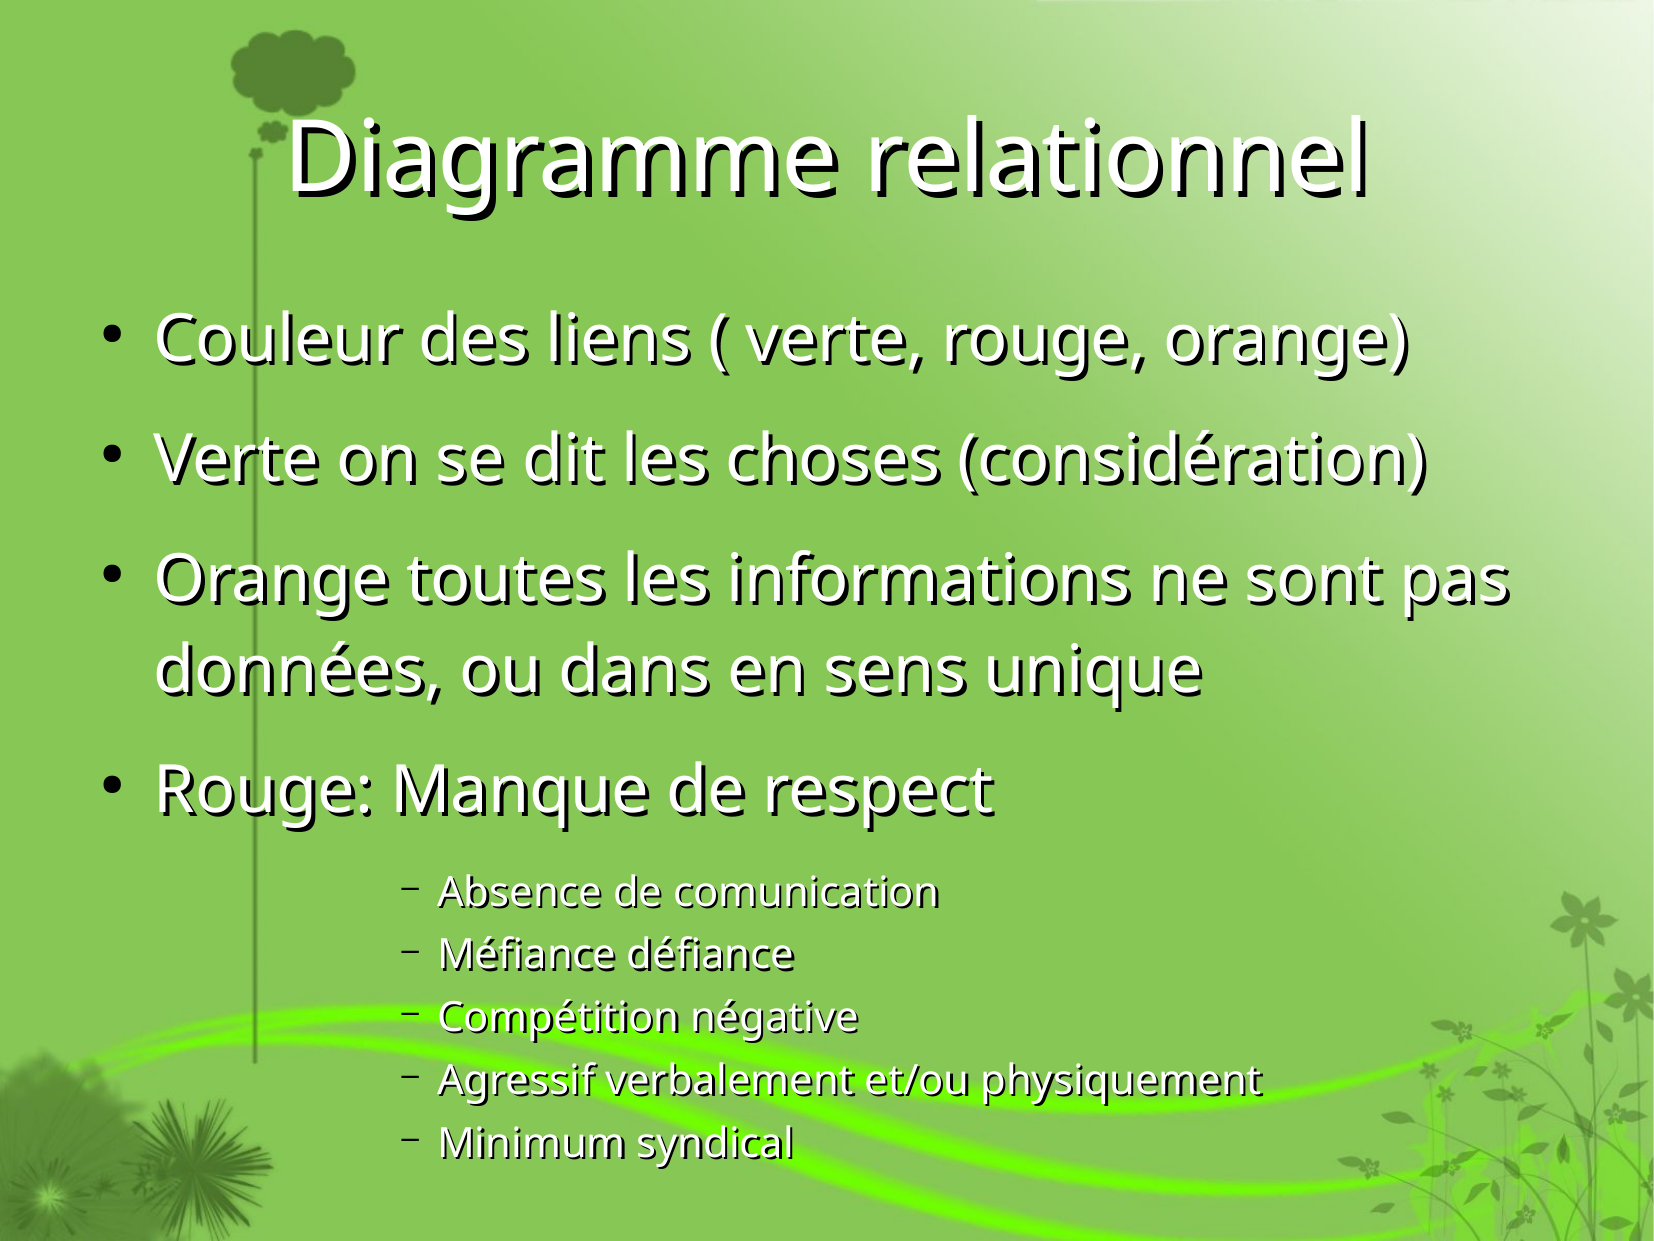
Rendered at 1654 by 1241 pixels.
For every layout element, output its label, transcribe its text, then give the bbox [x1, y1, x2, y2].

title Diagramme relationnel [82, 49, 1571, 257]
picture [0, 0, 1654, 1241]
list Couleur des liens ( verte, rouge, orange) Verte on se dit les choses (considération) Orange toutes les informations ne sont pas données, ou dans en sens unique Rouge: Manque de respect Absence de comunication Méfiance défiance Compétition négative Agressif verbalement et/ou physiquement Minimum syndical [82, 290, 1571, 1169]
